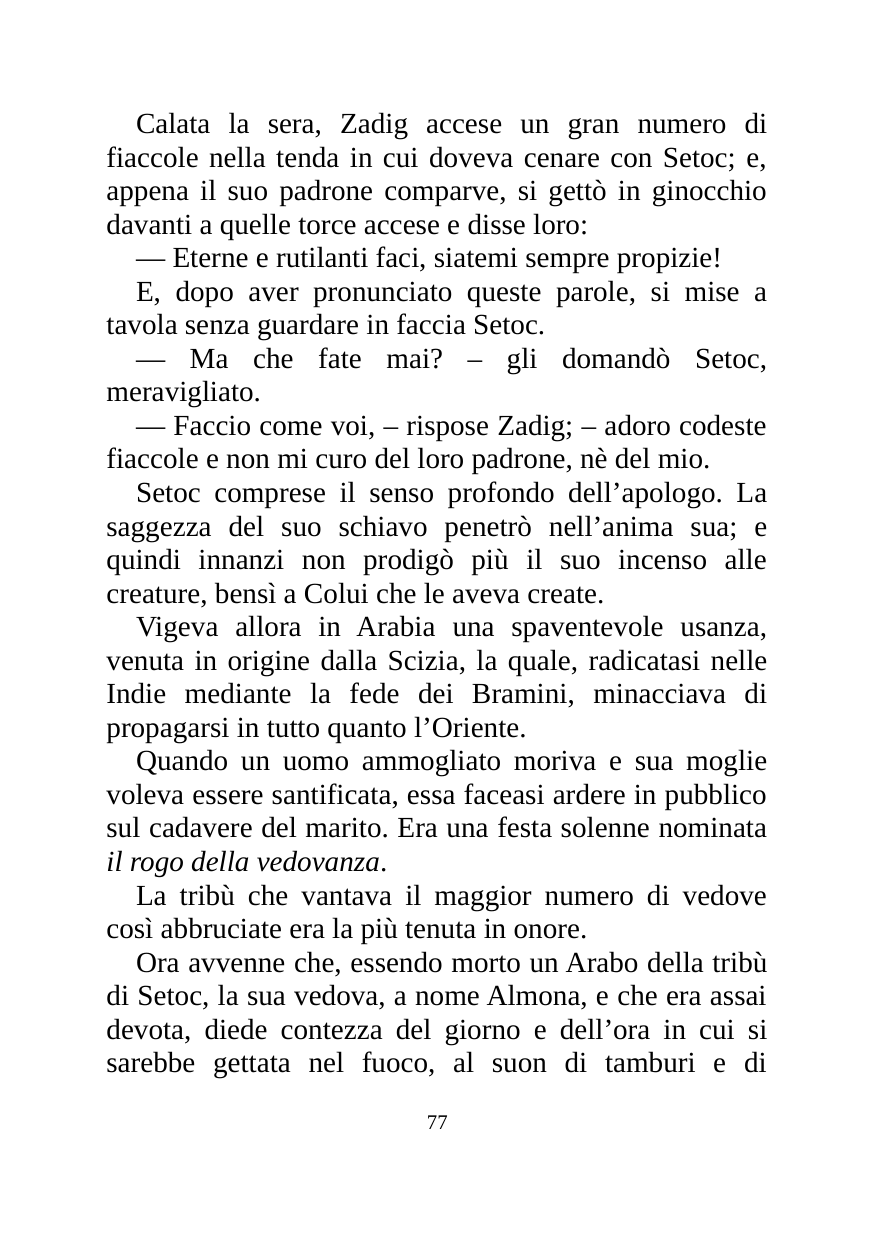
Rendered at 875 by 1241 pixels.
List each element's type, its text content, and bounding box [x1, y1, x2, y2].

text Ora avvenne che, essendo morto un Arabo della tribù di Setoc, la sua vedova, a nome Almona, e che era assai devota, diede contezza del giorno e dell’ora in cui si sarebbe gettata nel fuoco, al suon di tamburi e di [106, 945, 768, 1079]
text — Eterne e rutilanti faci, siatemi sempre propizie! [106, 240, 768, 274]
text — Faccio come voi, – rispose Zadig; – adoro codeste fiaccole e non mi curo del loro padrone, nè del mio. [106, 408, 768, 475]
text Calata la sera, Zadig accese un gran numero di fiaccole nella tenda in cui doveva cenare con Setoc; e, appena il suo padrone comparve, si gettò in ginocchio davanti a quelle torce accese e disse loro: [106, 106, 768, 240]
text Setoc comprese il senso profondo dell’apologo. La saggezza del suo schiavo penetrò nell’anima sua; e quindi innanzi non prodigò più il suo incenso alle creature, bensì a Colui che le aveva create. [106, 475, 768, 609]
text Quando un uomo ammogliato moriva e sua moglie voleva essere santificata, essa faceasi ardere in pubblico sul cadavere del marito. Era una festa solenne nominata il rogo della vedovanza. [106, 743, 768, 878]
text La tribù che vantava il maggior numero di vedove così abbruciate era la più tenuta in onore. [106, 878, 768, 945]
text Vigeva allora in Arabia una spaventevole usanza, venuta in origine dalla Scizia, la quale, radicatasi nelle Indie mediante la fede dei Bramini, minacciava di propagarsi in tutto quanto l’Oriente. [106, 609, 768, 743]
text E, dopo aver pronunciato queste parole, si mise a tavola senza guardare in faccia Setoc. [106, 274, 768, 341]
text — Ma che fate mai? – gli domandò Setoc, meravigliato. [106, 341, 768, 408]
